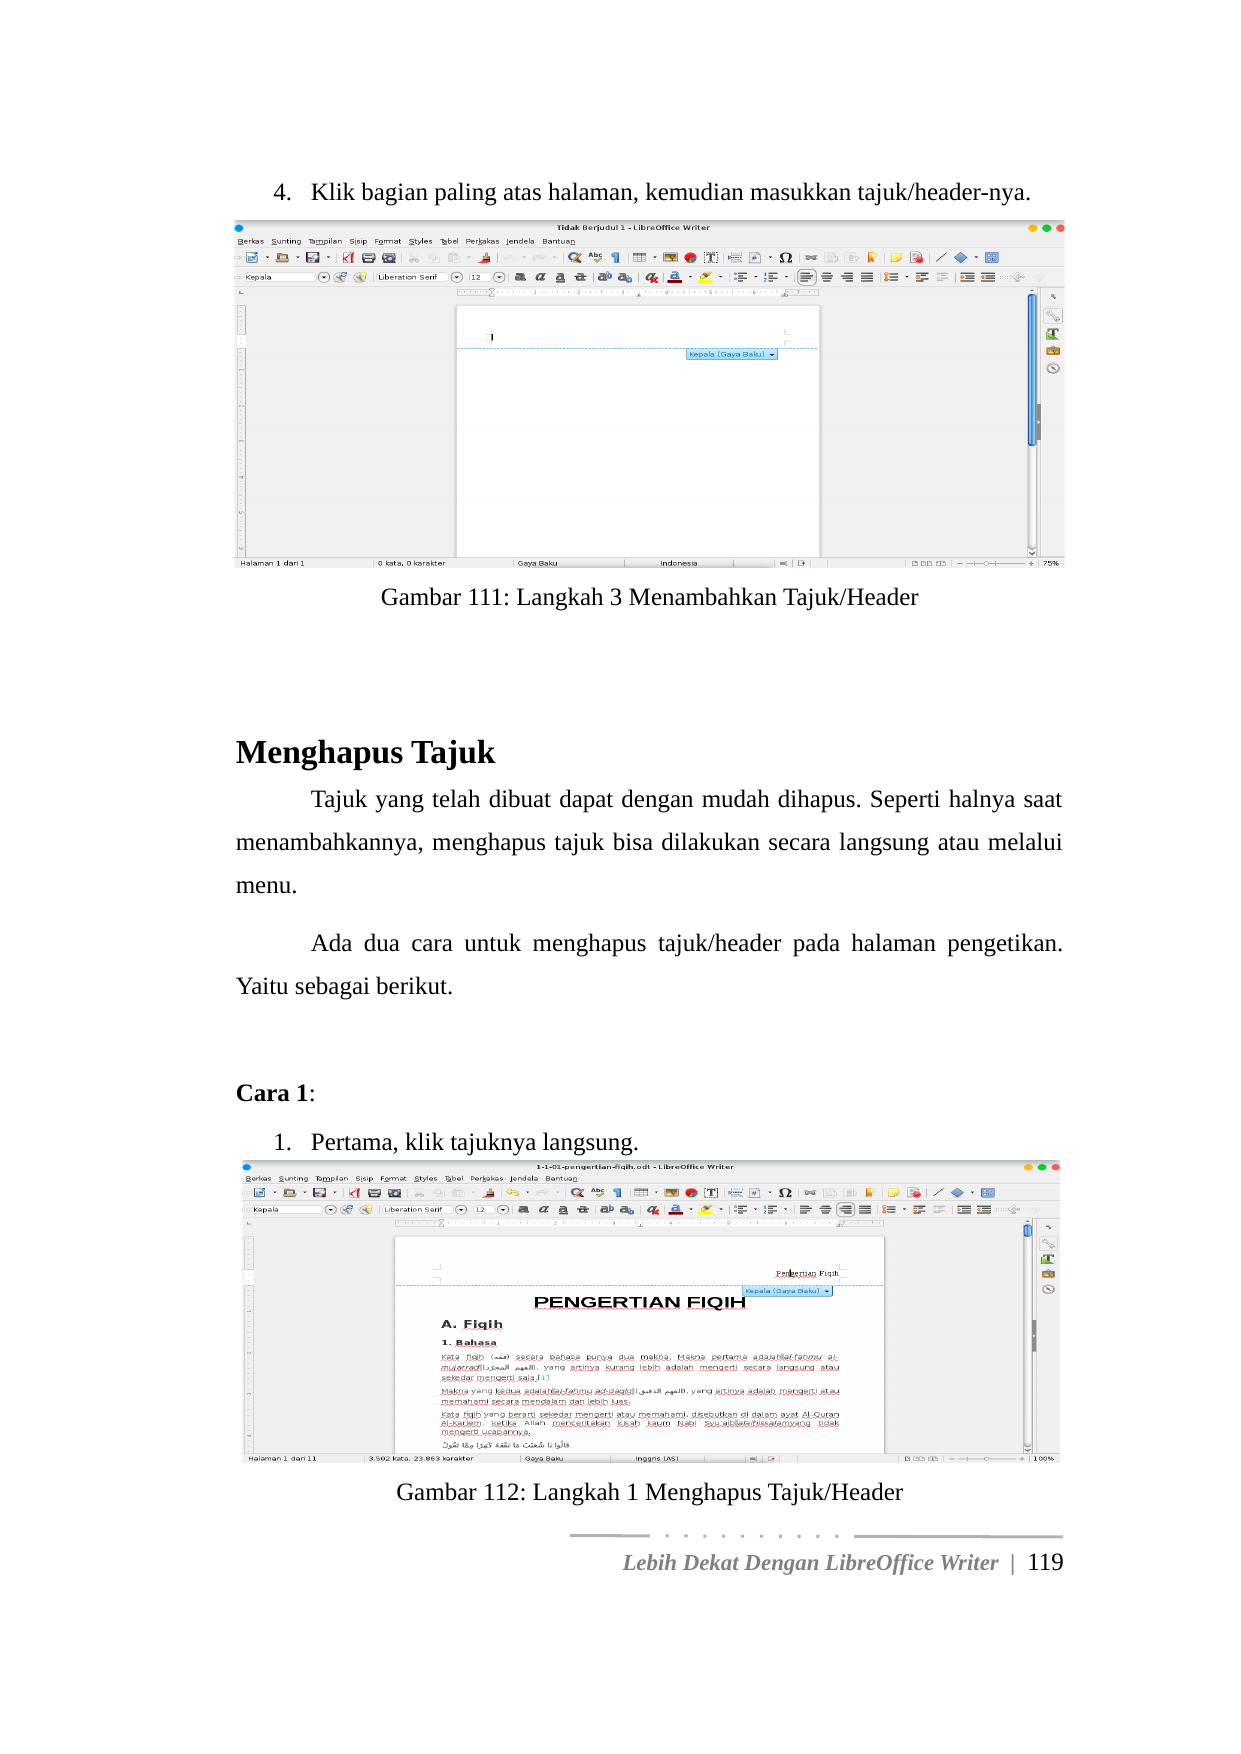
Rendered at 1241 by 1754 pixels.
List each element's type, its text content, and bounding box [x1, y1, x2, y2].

list Pertama, klik tajuknya langsung. [273, 1127, 1063, 1155]
text Gambar 112: Langkah 1 Menghapus Tajuk/Header [236, 1463, 1063, 1506]
subtitle Menghapus Tajuk [236, 733, 1063, 771]
text Tajuk yang telah dibuat dapat dengan mudah dihapus. Seperti halnya saat menambahkannya, menghapus tajuk bisa dilakukan secara langsung atau melalui menu. [236, 784, 1063, 899]
text Gambar 111: Langkah 3 Menambahkan Tajuk/Header [236, 568, 1063, 611]
picture [234, 220, 1065, 568]
list Klik bagian paling atas halaman, kemudian masukkan tajuk/header-nya. [273, 177, 1063, 206]
text Cara 1: [236, 1078, 1063, 1106]
picture [242, 1160, 1060, 1463]
text Ada dua cara untuk menghapus tajuk/header pada halaman pengetikan. Yaitu sebagai berikut. [236, 928, 1063, 999]
